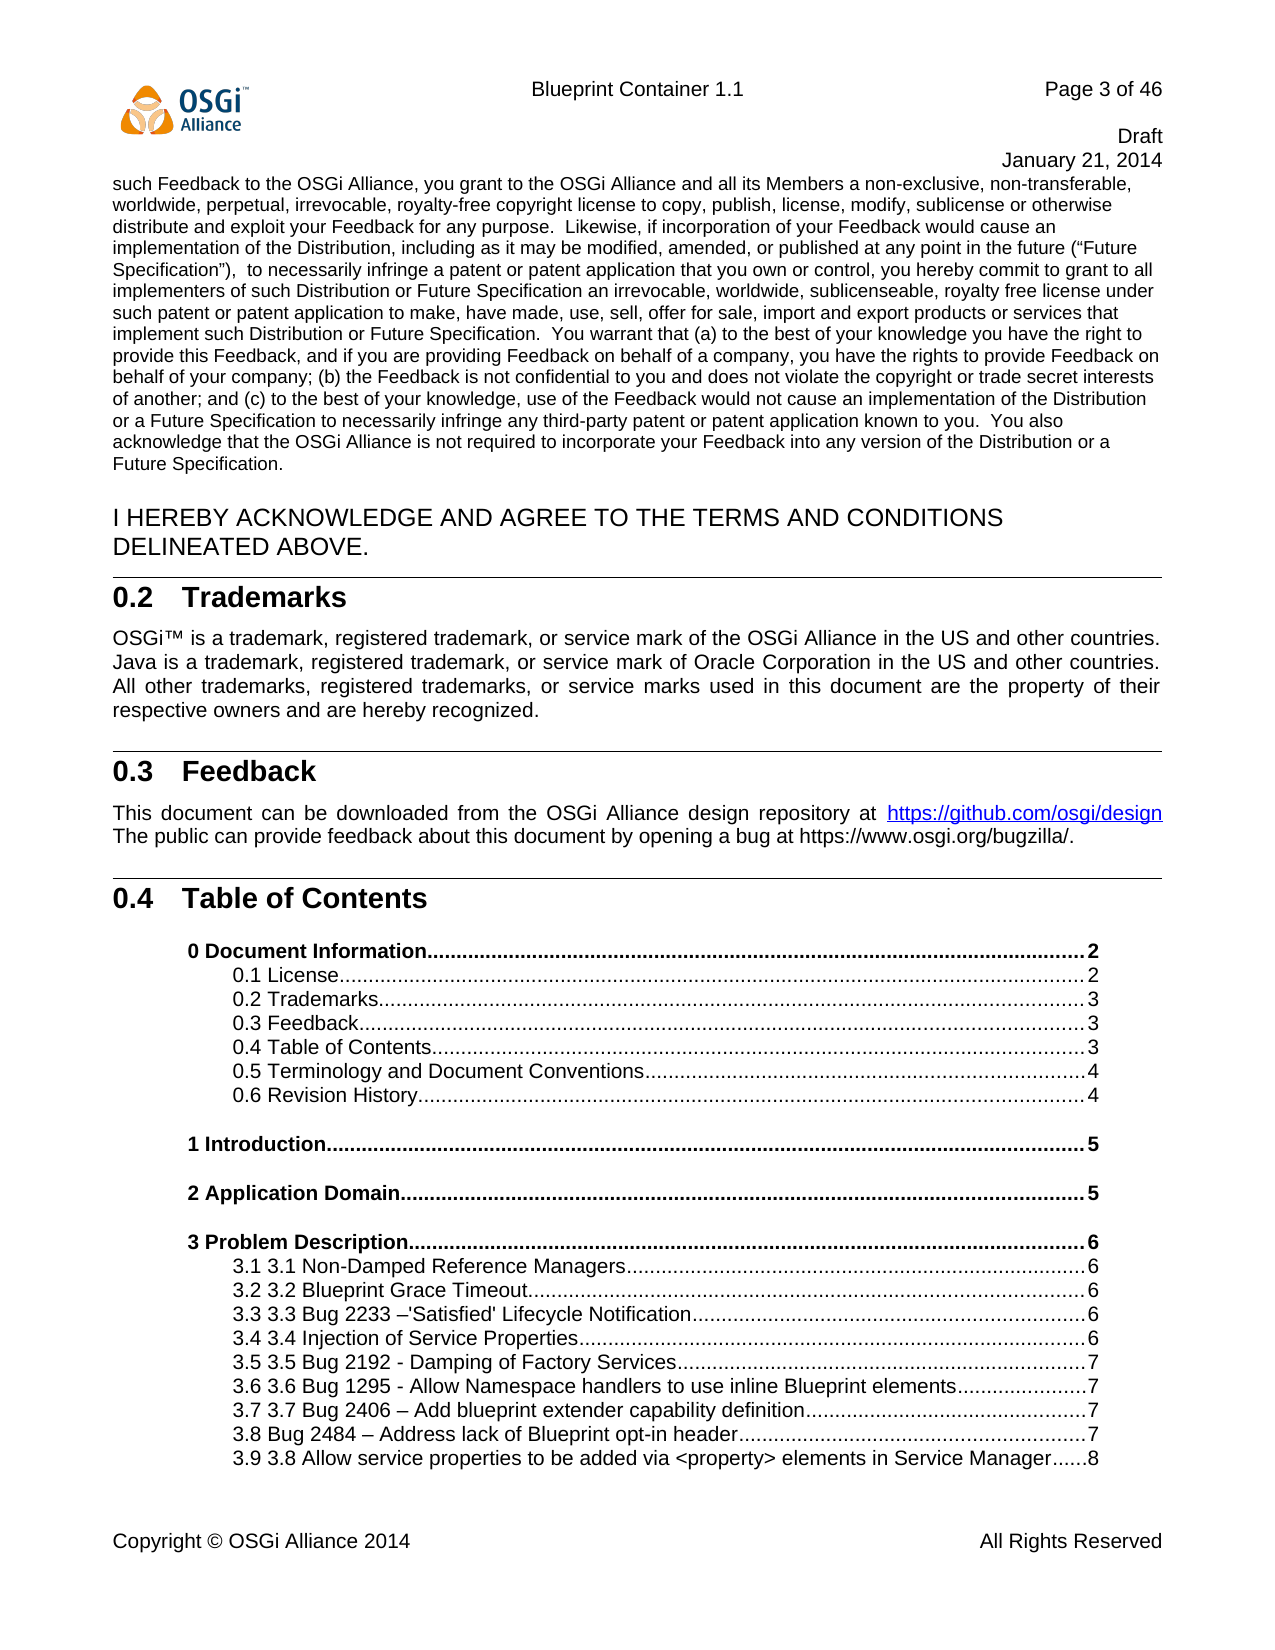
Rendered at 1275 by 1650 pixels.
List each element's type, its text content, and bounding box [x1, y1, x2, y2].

text 3.3 3.3 Bug 2233 –'Satisfied' Lifecycle Notification 6 [232, 1302, 1162, 1326]
text 0.6 Revision History 4 [232, 1083, 1162, 1107]
text 3.9 3.8 Allow service properties to be added via <property> elements in Service Manager 8 [232, 1445, 1162, 1469]
text such Feedback to the OSGi Alliance, you grant to the OSGi Alliance and all its Members a non-exclusive, non-transferable, worldwide, perpetual, irrevocable, royalty-free copyright license to copy, publish, license, modify, sublicense or otherwise distribute and exploit your Feedback for any purpose. Likewise, if incorporation of your Feedback would cause an implementation of the Distribution, including as it may be modified, amended, or published at any point in the future (“Future Specification”), to necessarily infringe a patent or patent application that you own or control, you hereby commit to grant to all implementers of such Distribution or Future Specification an irrevocable, worldwide, sublicenseable, royalty free license under such patent or patent application to make, have made, use, sell, offer for sale, import and export products or services that implement such Distribution or Future Specification. You warrant that (a) to the best of your knowledge you have the right to provide this Feedback, and if you are providing Feedback on behalf of a company, you have the rights to provide Feedback on behalf of your company; (b) the Feedback is not confidential to you and does not violate the copyright or trade secret interests of another; and (c) to the best of your knowledge, use of the Feedback would not cause an implementation of the Distribution or a Future Specification to necessarily infringe any third-party patent or patent application known to you. You also acknowledge that the OSGi Alliance is not required to incorporate your Feedback into any version of the Distribution or a Future Specification. [112, 172, 1162, 474]
text 3.5 3.5 Bug 2192 - Damping of Factory Services 7 [232, 1349, 1162, 1373]
text 3.6 3.6 Bug 1295 - Allow Namespace handlers to use inline Blueprint elements 7 [232, 1373, 1162, 1397]
text 3.1 3.1 Non-Damped Reference Managers 6 [232, 1254, 1162, 1278]
subtitle Table of Contents [112, 879, 1162, 914]
text 3.7 3.7 Bug 2406 – Add blueprint extender capability definition 7 [232, 1397, 1162, 1421]
text This document can be downloaded from the OSGi Alliance design repository at https://github.com/osgi/design The public can provide feedback about this document by opening a bug at https://www.osgi.org/bugzilla/. [112, 800, 1162, 848]
text 0.5 Terminology and Document Conventions 4 [232, 1059, 1162, 1083]
text 3 Problem Description 6 [187, 1230, 1162, 1254]
text I HEREBY ACKNOWLEDGE AND AGREE TO THE TERMS AND CONDITIONS DELINEATED ABOVE. [112, 503, 1162, 560]
text 3.8 Bug 2484 – Address lack of Blueprint opt-in header 7 [232, 1421, 1162, 1445]
text 0 Document Information 2 [187, 939, 1162, 963]
text 0.1 License 2 [232, 963, 1162, 987]
picture [113, 78, 257, 142]
text 3.2 3.2 Blueprint Grace Timeout 6 [232, 1278, 1162, 1302]
subtitle Feedback [112, 752, 1162, 788]
text 1 Introduction 5 [187, 1132, 1162, 1156]
text 0.2 Trademarks 3 [232, 987, 1162, 1011]
text 0.4 Table of Contents 3 [232, 1035, 1162, 1059]
text OSGi™ is a trademark, registered trademark, or service mark of the OSGi Alliance in the US and other countries. Java is a trademark, registered trademark, or service mark of Oracle Corporation in the US and other countries. All other trademarks, registered trademarks, or service marks used in this document are the property of their respective owners and are hereby recognized. [112, 626, 1162, 722]
subtitle Trademarks [112, 578, 1162, 614]
text 0.3 Feedback 3 [232, 1011, 1162, 1035]
text 2 Application Domain 5 [187, 1181, 1162, 1205]
text 3.4 3.4 Injection of Service Properties 6 [232, 1326, 1162, 1349]
